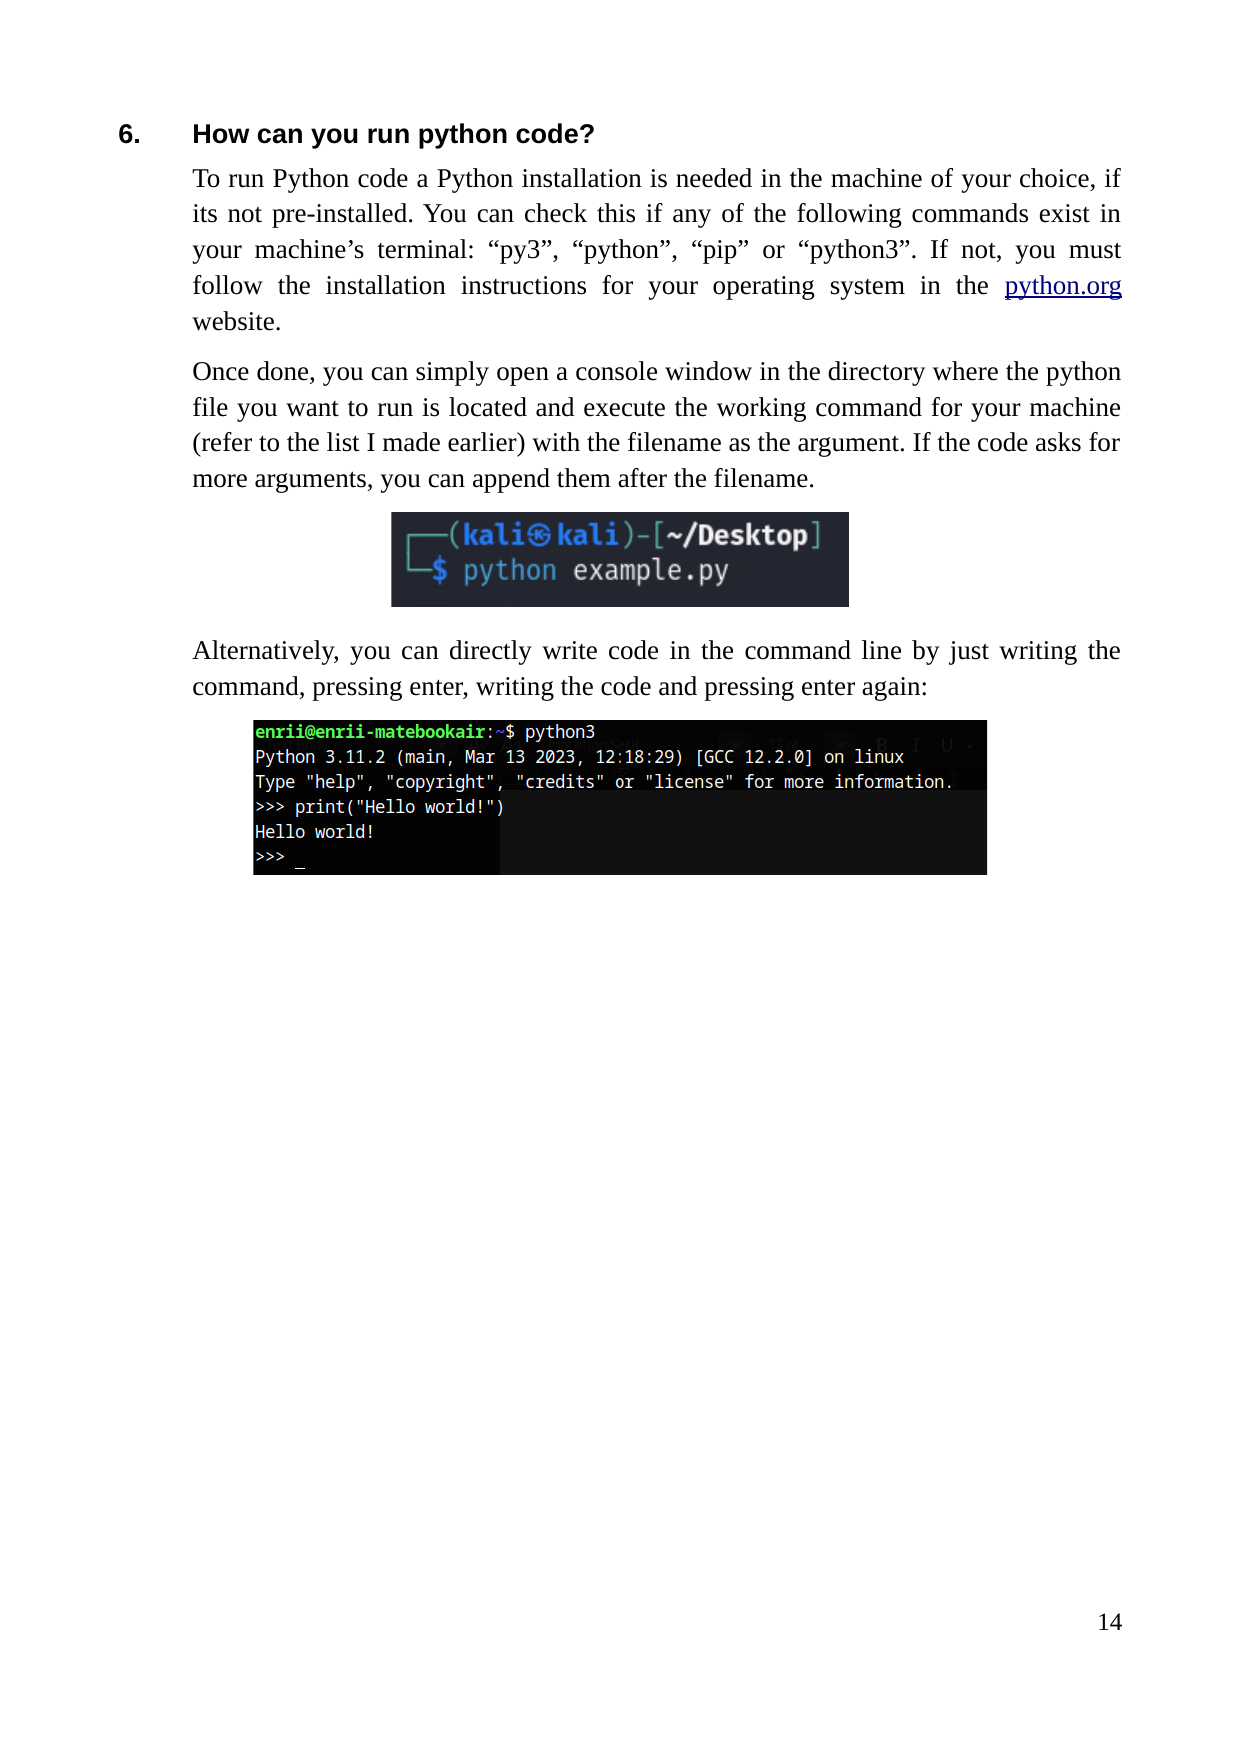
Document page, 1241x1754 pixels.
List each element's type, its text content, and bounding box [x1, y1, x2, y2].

picture [391, 512, 849, 607]
subtitle How can you run python code? [118, 118, 1122, 149]
text To run Python code a Python installation is needed in the machine of your choice, if its not pre-installed. You can check this if any of the following commands exist in your machine’s terminal: “py3”, “python”, “pip” or “python3”. If not, you must follow the installation instructions for your operating system in the python.org website. [192, 162, 1122, 336]
text Alternatively, you can directly write code in the command line by just writing the command, pressing enter, writing the code and pressing enter again: [192, 634, 1122, 701]
text Once done, you can simply open a console window in the directory where the python file you want to run is located and execute the working command for your machine (refer to the list I made earlier) with the filename as the argument. If the code asks for more arguments, you can append them after the filename. [192, 355, 1122, 493]
picture [253, 720, 988, 875]
